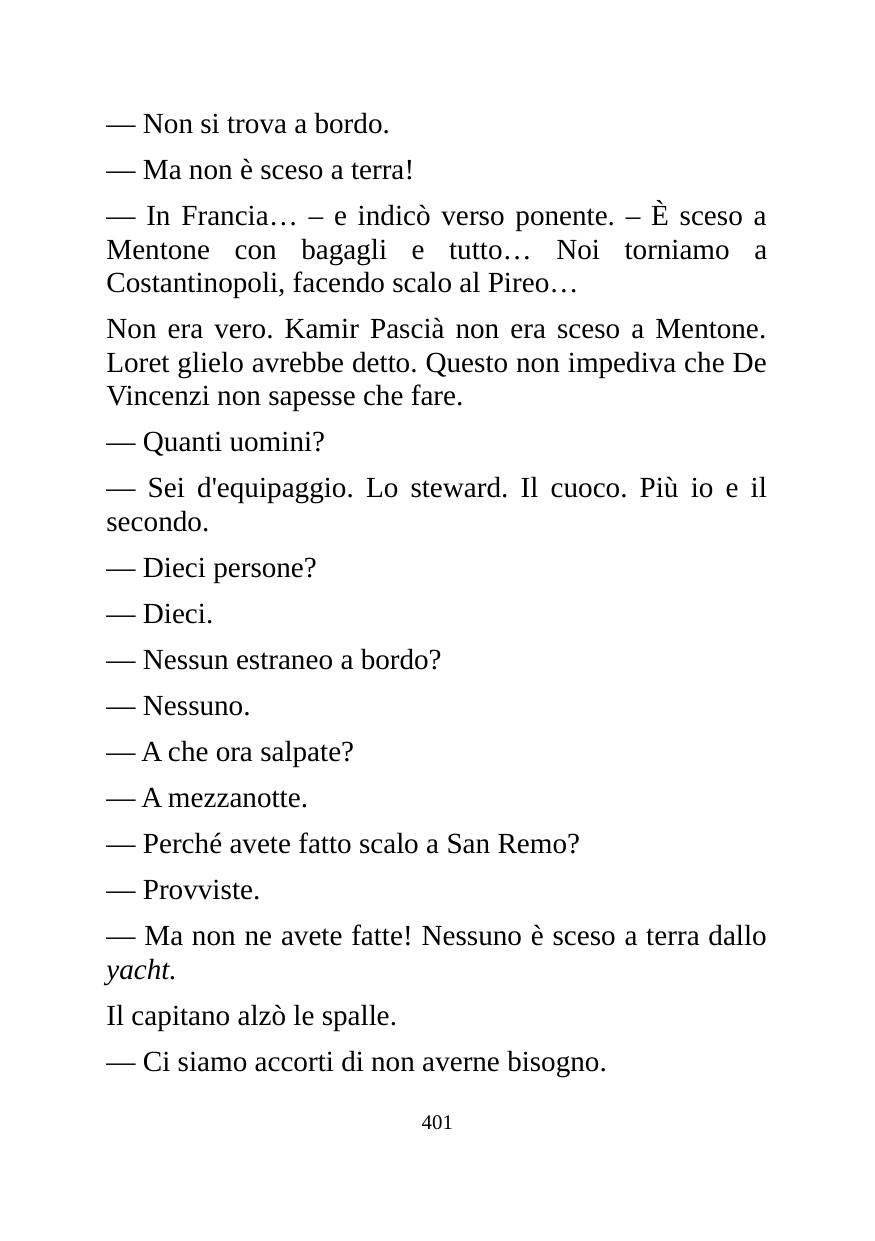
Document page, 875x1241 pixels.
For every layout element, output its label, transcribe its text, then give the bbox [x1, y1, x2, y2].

text — Ma non è sceso a terra! [106, 152, 768, 186]
text — Ci siamo accorti di non averne bisogno. [106, 1044, 768, 1078]
text — Provviste. [106, 872, 768, 906]
text — Sei d'equipaggio. Lo steward. Il cuoco. Più io e il secondo. [106, 471, 768, 538]
text — Ma non ne avete fatte! Nessuno è sceso a terra dallo yacht. [106, 918, 768, 986]
text — A che ora salpate? [106, 734, 768, 768]
text — Perché avete fatto scalo a San Remo? [106, 826, 768, 860]
text — Quanti uomini? [106, 424, 768, 458]
text — A mezzanotte. [106, 780, 768, 814]
text — Dieci persone? [106, 550, 768, 584]
text — Nessuno. [106, 688, 768, 722]
text — Dieci. [106, 596, 768, 630]
text Non era vero. Kamir Pascià non era sceso a Mentone. Loret glielo avrebbe detto. Questo non impediva che De Vincenzi non sapesse che fare. [106, 311, 768, 412]
text — Nessun estraneo a bordo? [106, 642, 768, 676]
text Il capitano alzò le spalle. [106, 998, 768, 1032]
text — In Francia… – e indicò verso ponente. – È sceso a Mentone con bagagli e tutto… Noi torniamo a Costantinopoli, facendo scalo al Pireo… [106, 198, 768, 299]
text — Non si trova a bordo. [106, 106, 768, 140]
